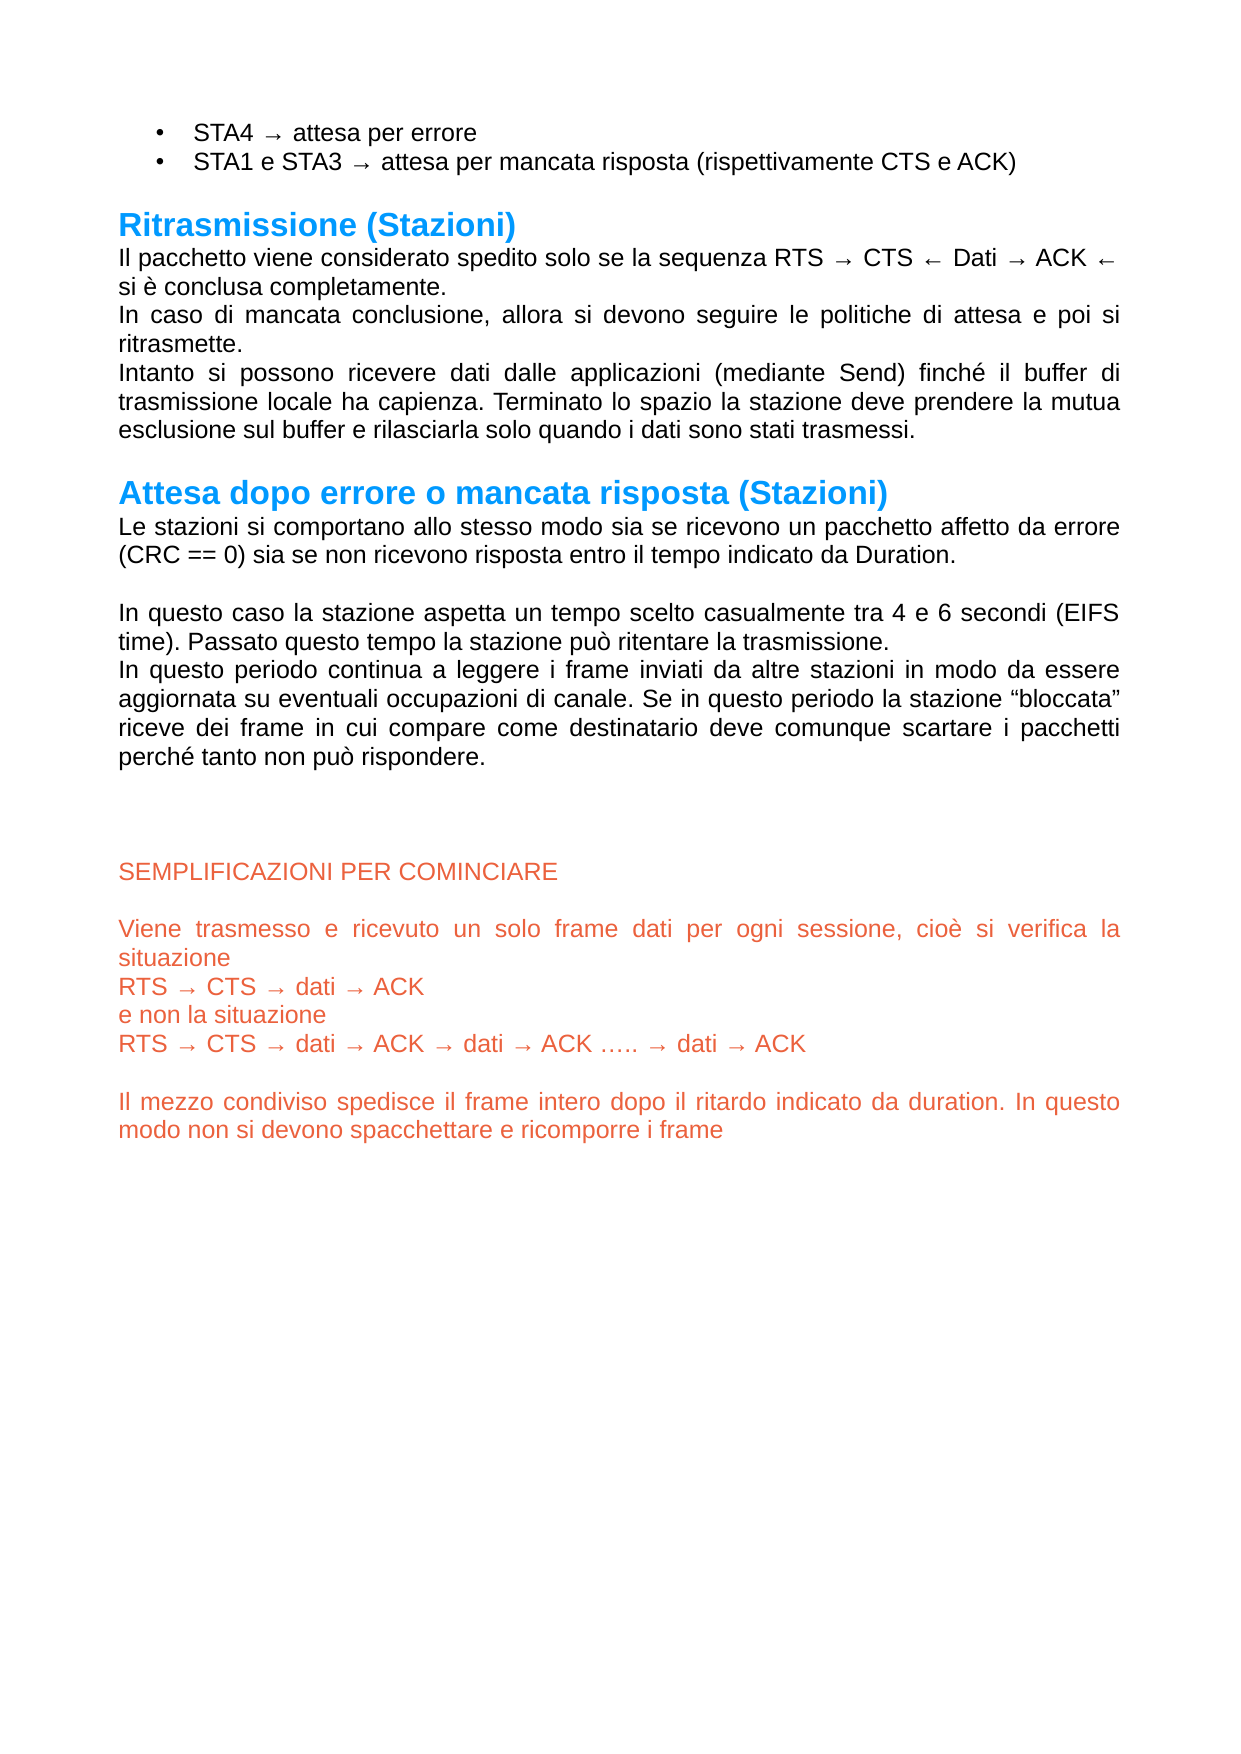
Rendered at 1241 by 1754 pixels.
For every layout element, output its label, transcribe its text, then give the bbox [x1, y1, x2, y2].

text Ritrasmissione (Stazioni) [118, 204, 1122, 243]
list STA4 → attesa per errore [156, 118, 1122, 147]
text RTS → CTS → dati → ACK → dati → ACK ….. → dati → ACK [118, 1029, 1122, 1058]
text Viene trasmesso e ricevuto un solo frame dati per ogni sessione, cioè si verifica la situazione [118, 914, 1122, 971]
text Attesa dopo errore o mancata risposta (Stazioni) [118, 473, 1122, 511]
text SEMPLIFICAZIONI PER COMINCIARE [118, 856, 1122, 914]
text In questo periodo continua a leggere i frame inviati da altre stazioni in modo da essere aggiornata su eventuali occupazioni di canale. Se in questo periodo la stazione “bloccata” riceve dei frame in cui compare come destinatario deve comunque scartare i pacchetti perché tanto non può rispondere. [118, 655, 1122, 770]
text e non la situazione [118, 1000, 1122, 1029]
text Il mezzo condiviso spedisce il frame intero dopo il ritardo indicato da duration. In questo modo non si devono spacchettare e ricomporre i frame [118, 1086, 1122, 1144]
text In caso di mancata conclusione, allora si devono seguire le politiche di attesa e poi si ritrasmette. [118, 301, 1122, 358]
text In questo caso la stazione aspetta un tempo scelto casualmente tra 4 e 6 secondi (EIFS time). Passato questo tempo la stazione può ritentare la trasmissione. [118, 598, 1122, 655]
text Intanto si possono ricevere dati dalle applicazioni (mediante Send) finché il buffer di trasmissione locale ha capienza. Terminato lo spazio la stazione deve prendere la mutua esclusione sul buffer e rilasciarla solo quando i dati sono stati trasmessi. [118, 358, 1122, 444]
text Le stazioni si comportano allo stesso modo sia se ricevono un pacchetto affetto da errore (CRC == 0) sia se non ricevono risposta entro il tempo indicato da Duration. [118, 511, 1122, 569]
text RTS → CTS → dati → ACK [118, 971, 1122, 1000]
list STA1 e STA3 → attesa per mancata risposta (rispettivamente CTS e ACK) [156, 147, 1122, 176]
text Il pacchetto viene considerato spedito solo se la sequenza RTS → CTS ← Dati → ACK ← si è conclusa completamente. [118, 243, 1122, 301]
